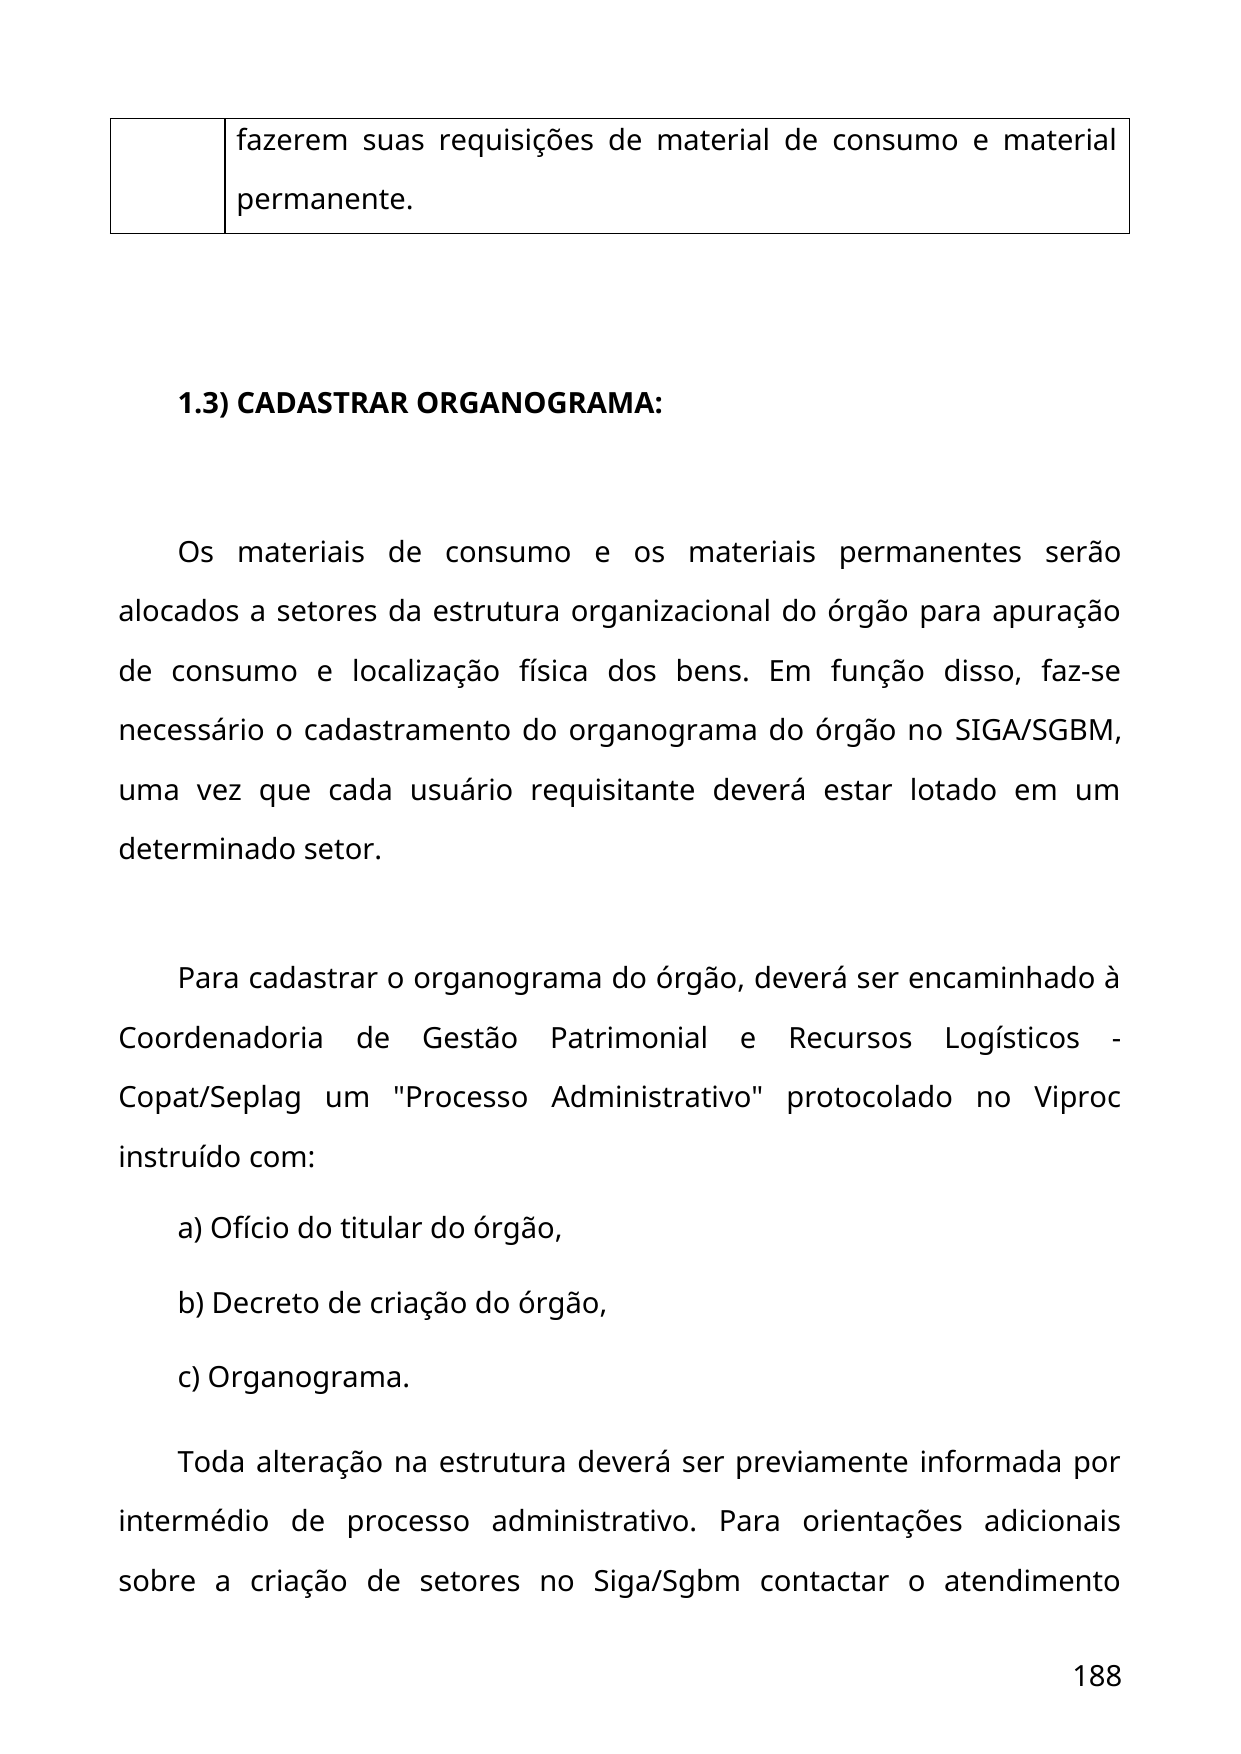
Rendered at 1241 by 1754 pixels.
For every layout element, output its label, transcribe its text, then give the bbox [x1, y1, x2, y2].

text 1.3) CADASTRAR ORGANOGRAMA: [118, 383, 1122, 422]
table_cell [111, 119, 224, 233]
table_cell fazerem suas requisições de material de consumo e material permanente. [226, 119, 1129, 233]
text b) Decreto de criação do órgão, [118, 1282, 1122, 1322]
text Toda alteração na estrutura deverá ser previamente informada por intermédio de processo administrativo. Para orientações adicionais sobre a criação de setores no Siga/Sgbm contactar o atendimento [118, 1441, 1122, 1599]
text Para cadastrar o organograma do órgão, deverá ser encaminhado à Coordenadoria de Gestão Patrimonial e Recursos Logísticos - Copat/Seplag um "Processo Administrativo" protocolado no Viproc instruído com: [118, 957, 1122, 1176]
text a) Ofício do titular do órgão, [118, 1208, 1122, 1247]
text c) Organograma. [118, 1356, 1122, 1396]
text Os materiais de consumo e os materiais permanentes serão alocados a setores da estrutura organizacional do órgão para apuração de consumo e localização física dos bens. Em função disso, faz-se necessário o cadastramento do organograma do órgão no Siga/Sgbm, uma vez que cada usuário requisitante deverá estar lotado em um determinado setor. [118, 531, 1122, 868]
